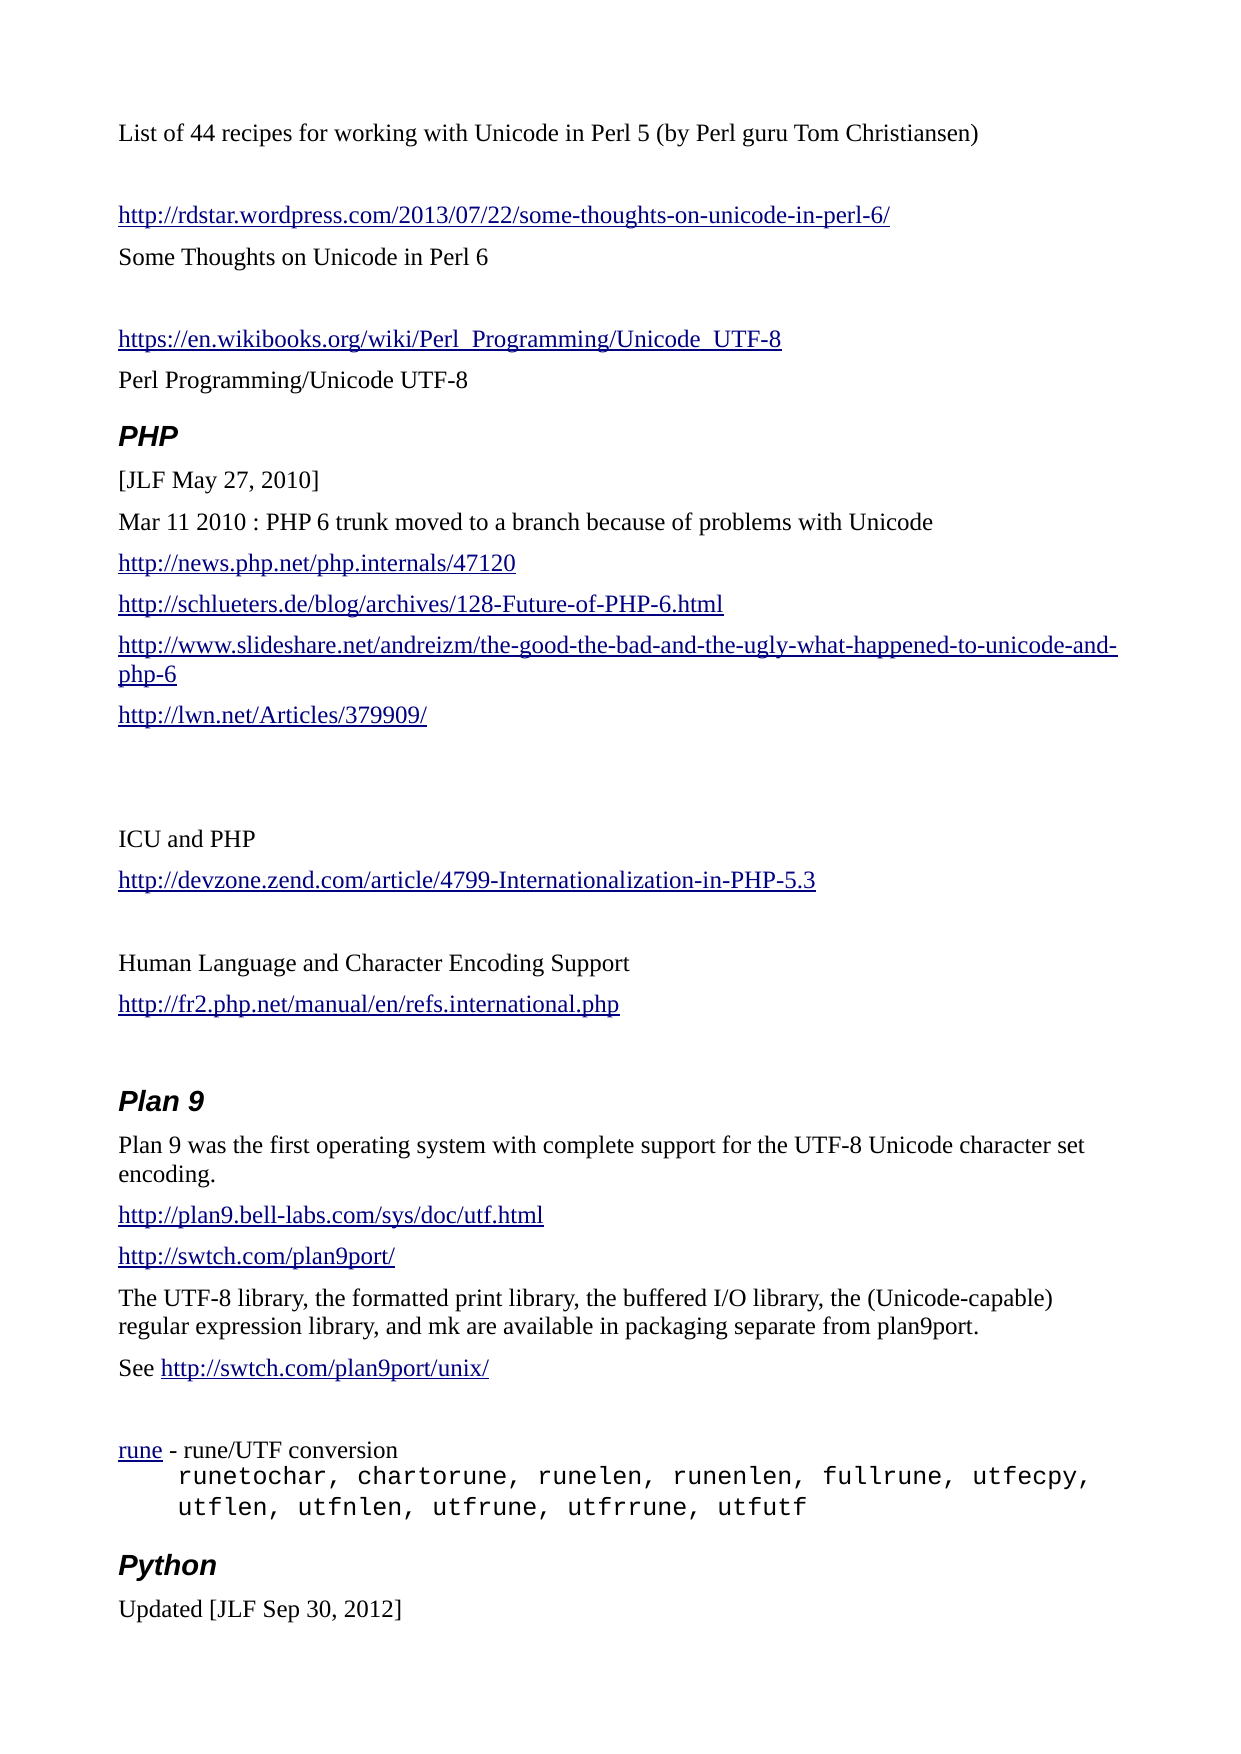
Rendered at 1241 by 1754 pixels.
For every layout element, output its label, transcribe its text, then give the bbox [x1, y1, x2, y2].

text Plan 9 was the first operating system with complete support for the UTF-8 Unicode character set encoding. [118, 1130, 1122, 1188]
text http://fr2.php.net/manual/en/refs.international.php [118, 989, 1122, 1018]
text http://plan9.bell-labs.com/sys/doc/utf.html [118, 1200, 1122, 1229]
text Human Language and Character Encoding Support [118, 948, 1122, 977]
text ICU and PHP [118, 824, 1122, 853]
list runetochar, chartorune, runelen, runenlen, fullrune, utfecpy, utflen, utfnlen, utfrune, utfrrune, utfutf [177, 1464, 1122, 1523]
text http://swtch.com/plan9port/ [118, 1241, 1122, 1270]
text Updated [JLF Sep 30, 2012] [118, 1594, 1122, 1623]
subtitle PHP [118, 419, 1122, 453]
subtitle Python [118, 1548, 1122, 1582]
text Some Thoughts on Unicode in Perl 6 [118, 242, 1122, 271]
subtitle Plan 9 [118, 1084, 1122, 1118]
text Mar 11 2010 : PHP 6 trunk moved to a branch because of problems with Unicode [118, 507, 1122, 535]
text List of 44 recipes for working with Unicode in Perl 5 (by Perl guru Tom Christiansen) [118, 118, 1122, 147]
text [JLF May 27, 2010] [118, 465, 1122, 494]
text http://news.php.net/php.internals/47120 [118, 548, 1122, 577]
text https://en.wikibooks.org/wiki/Perl_Programming/Unicode_UTF-8 [118, 324, 1122, 353]
text http://rdstar.wordpress.com/2013/07/22/some-thoughts-on-unicode-in-perl-6/ [118, 201, 1122, 229]
subtitle rune - rune/UTF conversion [118, 1435, 1122, 1464]
text http://www.slideshare.net/andreizm/the-good-the-bad-and-the-ugly-what-happened-to-unicode-and-php-6 [118, 630, 1122, 688]
text Perl Programming/Unicode UTF-8 [118, 366, 1122, 394]
text http://lwn.net/Articles/379909/ [118, 700, 1122, 729]
text The UTF-8 library, the formatted print library, the buffered I/O library, the (Unicode-capable) regular expression library, and mk are available in packaging separate from plan9port. [118, 1283, 1122, 1340]
text http://devzone.zend.com/article/4799-Internationalization-in-PHP-5.3 [118, 865, 1122, 894]
text http://schlueters.de/blog/archives/128-Future-of-PHP-6.html [118, 589, 1122, 618]
text See http://swtch.com/plan9port/unix/ [118, 1353, 1122, 1381]
